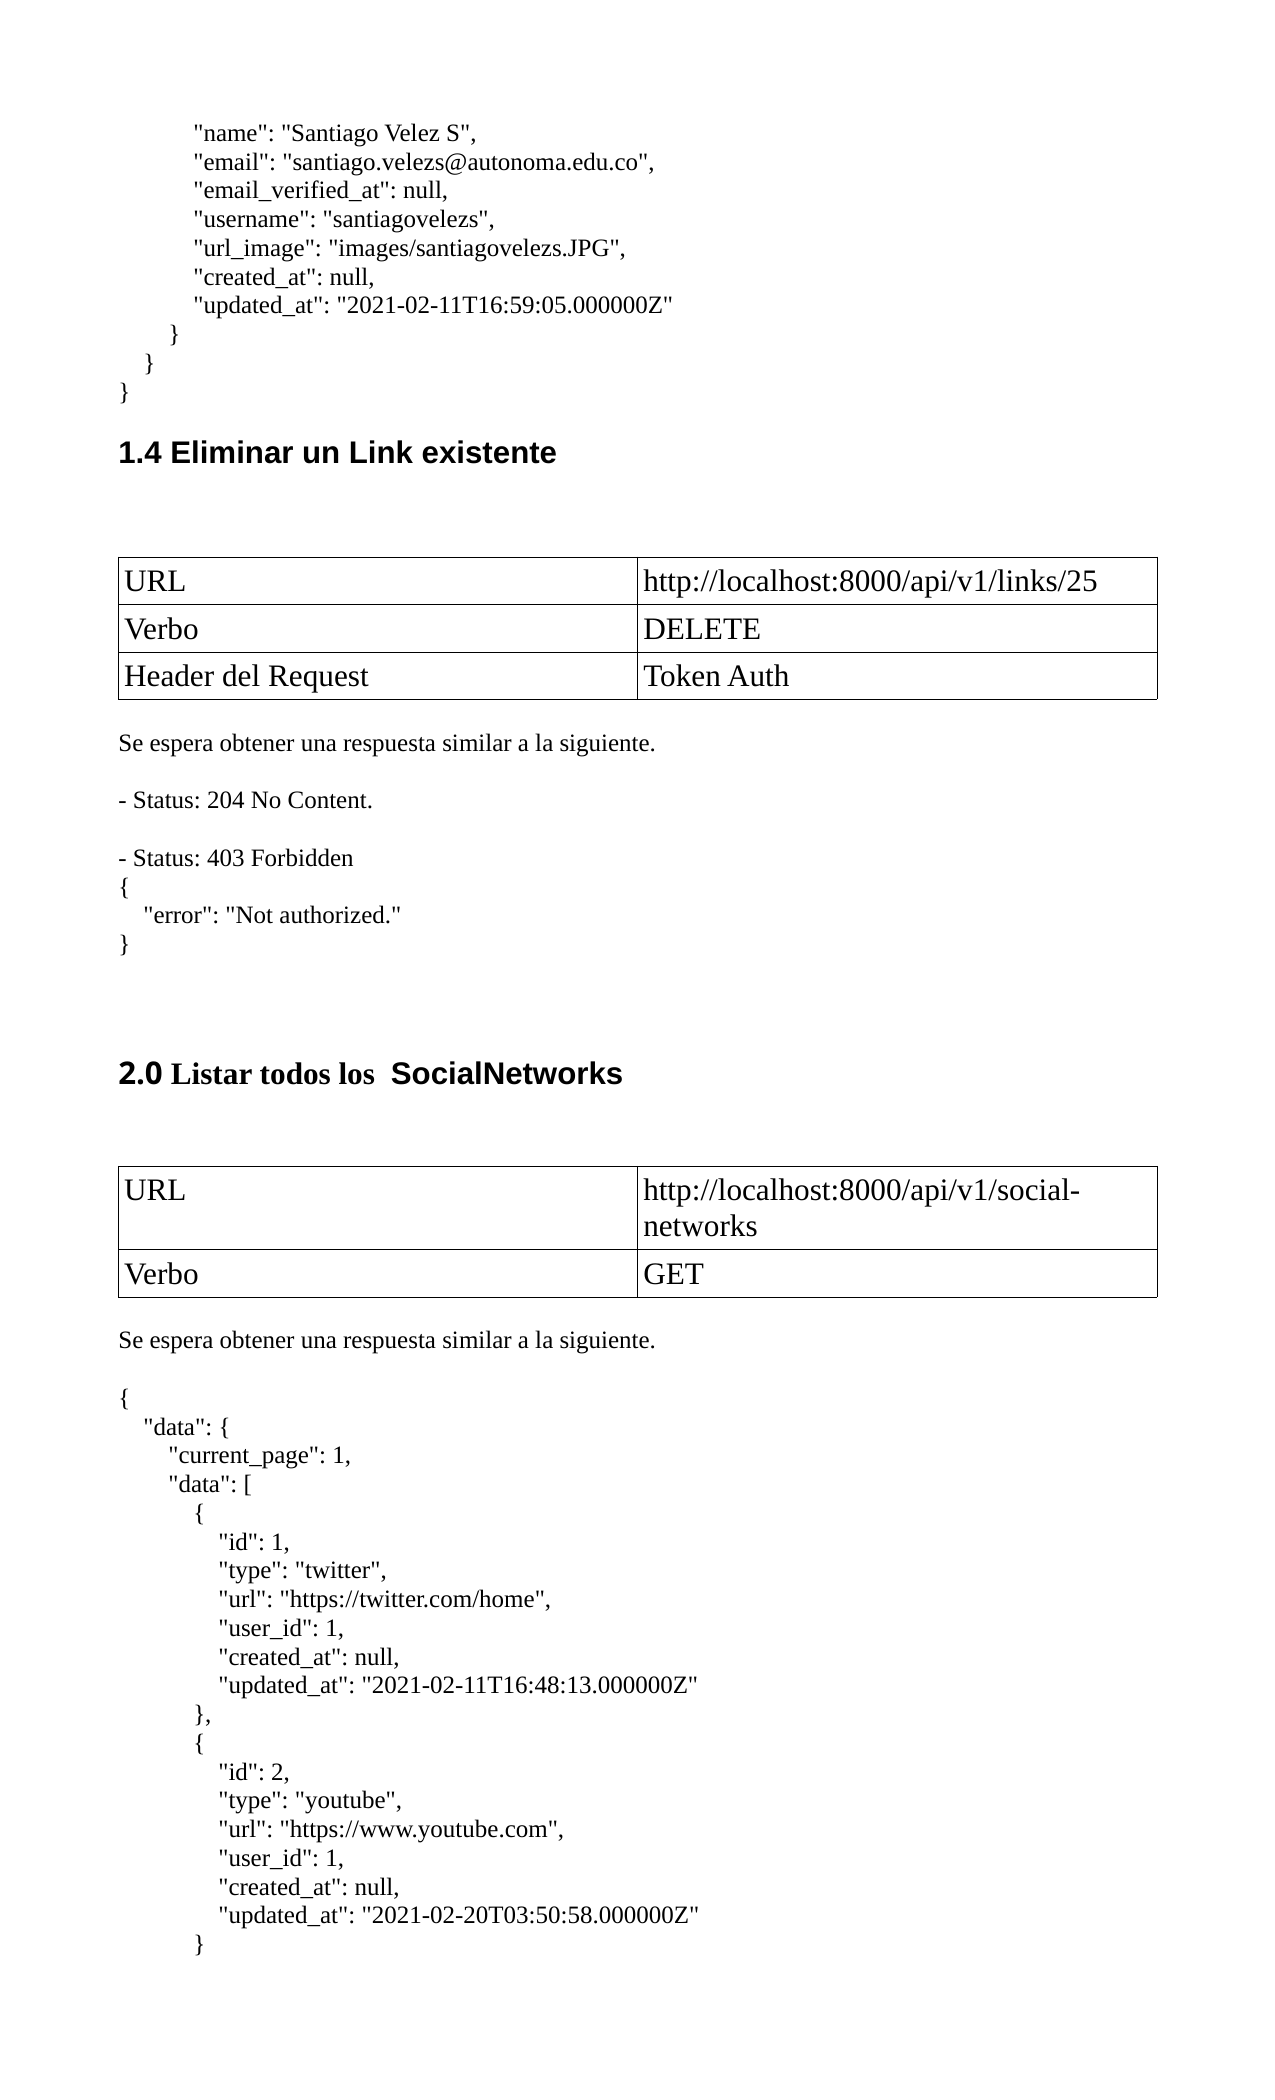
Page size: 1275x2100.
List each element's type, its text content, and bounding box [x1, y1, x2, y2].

text "id": 2, [118, 1757, 1157, 1786]
text { [118, 1498, 1157, 1527]
text "email": "santiago.velezs@autonoma.edu.co", [118, 147, 1157, 176]
text "id": 1, [118, 1527, 1157, 1556]
text { [118, 1728, 1157, 1757]
text "username": "santiagovelezs", [118, 204, 1157, 233]
text "updated_at": "2021-02-20T03:50:58.000000Z" [118, 1901, 1157, 1929]
text "url": "https://www.youtube.com", [118, 1814, 1157, 1843]
table_cell DELETE [638, 605, 1157, 652]
text - Status: 204 No Content. [118, 785, 1157, 814]
text "type": "youtube", [118, 1786, 1157, 1814]
table_cell Verbo [119, 605, 637, 652]
table_cell Verbo [119, 1250, 637, 1297]
text "current_page": 1, [118, 1441, 1157, 1469]
text 2.0 Listar todos los SocialNetworks [118, 1051, 1157, 1094]
table_cell Token Auth [638, 653, 1157, 699]
text "data": { [118, 1412, 1157, 1441]
text } [118, 1929, 1157, 1958]
text "created_at": null, [118, 1642, 1157, 1671]
text "created_at": null, [118, 1872, 1157, 1901]
table_header http://localhost:8000/api/v1/social-networks [638, 1167, 1157, 1249]
text "error": "Not authorized." [118, 900, 1157, 929]
text "type": "twitter", [118, 1556, 1157, 1584]
text Se espera obtener una respuesta similar a la siguiente. [118, 728, 1157, 757]
text } [118, 348, 1157, 377]
text "user_id": 1, [118, 1843, 1157, 1872]
table_header URL [119, 1167, 637, 1249]
table_cell Header del Request [119, 653, 637, 699]
text Se espera obtener una respuesta similar a la siguiente. [118, 1326, 1157, 1354]
text }, [118, 1699, 1157, 1728]
text } [118, 319, 1157, 348]
text "user_id": 1, [118, 1613, 1157, 1642]
text } [118, 377, 1157, 406]
text "data": [ [118, 1469, 1157, 1498]
table_header http://localhost:8000/api/v1/links/25 [638, 558, 1157, 604]
text } [118, 929, 1157, 958]
text "updated_at": "2021-02-11T16:48:13.000000Z" [118, 1671, 1157, 1699]
text "name": "Santiago Velez S", [118, 118, 1157, 147]
text { [118, 1383, 1157, 1412]
text "updated_at": "2021-02-11T16:59:05.000000Z" [118, 291, 1157, 319]
text 1.4 Eliminar un Link existente [118, 434, 1157, 470]
text "email_verified_at": null, [118, 176, 1157, 204]
text "url_image": "images/santiagovelezs.JPG", [118, 233, 1157, 262]
table_header URL [119, 558, 637, 604]
text "url": "https://twitter.com/home", [118, 1584, 1157, 1613]
text { [118, 872, 1157, 900]
table_cell GET [638, 1250, 1157, 1297]
text "created_at": null, [118, 262, 1157, 291]
text - Status: 403 Forbidden [118, 843, 1157, 872]
